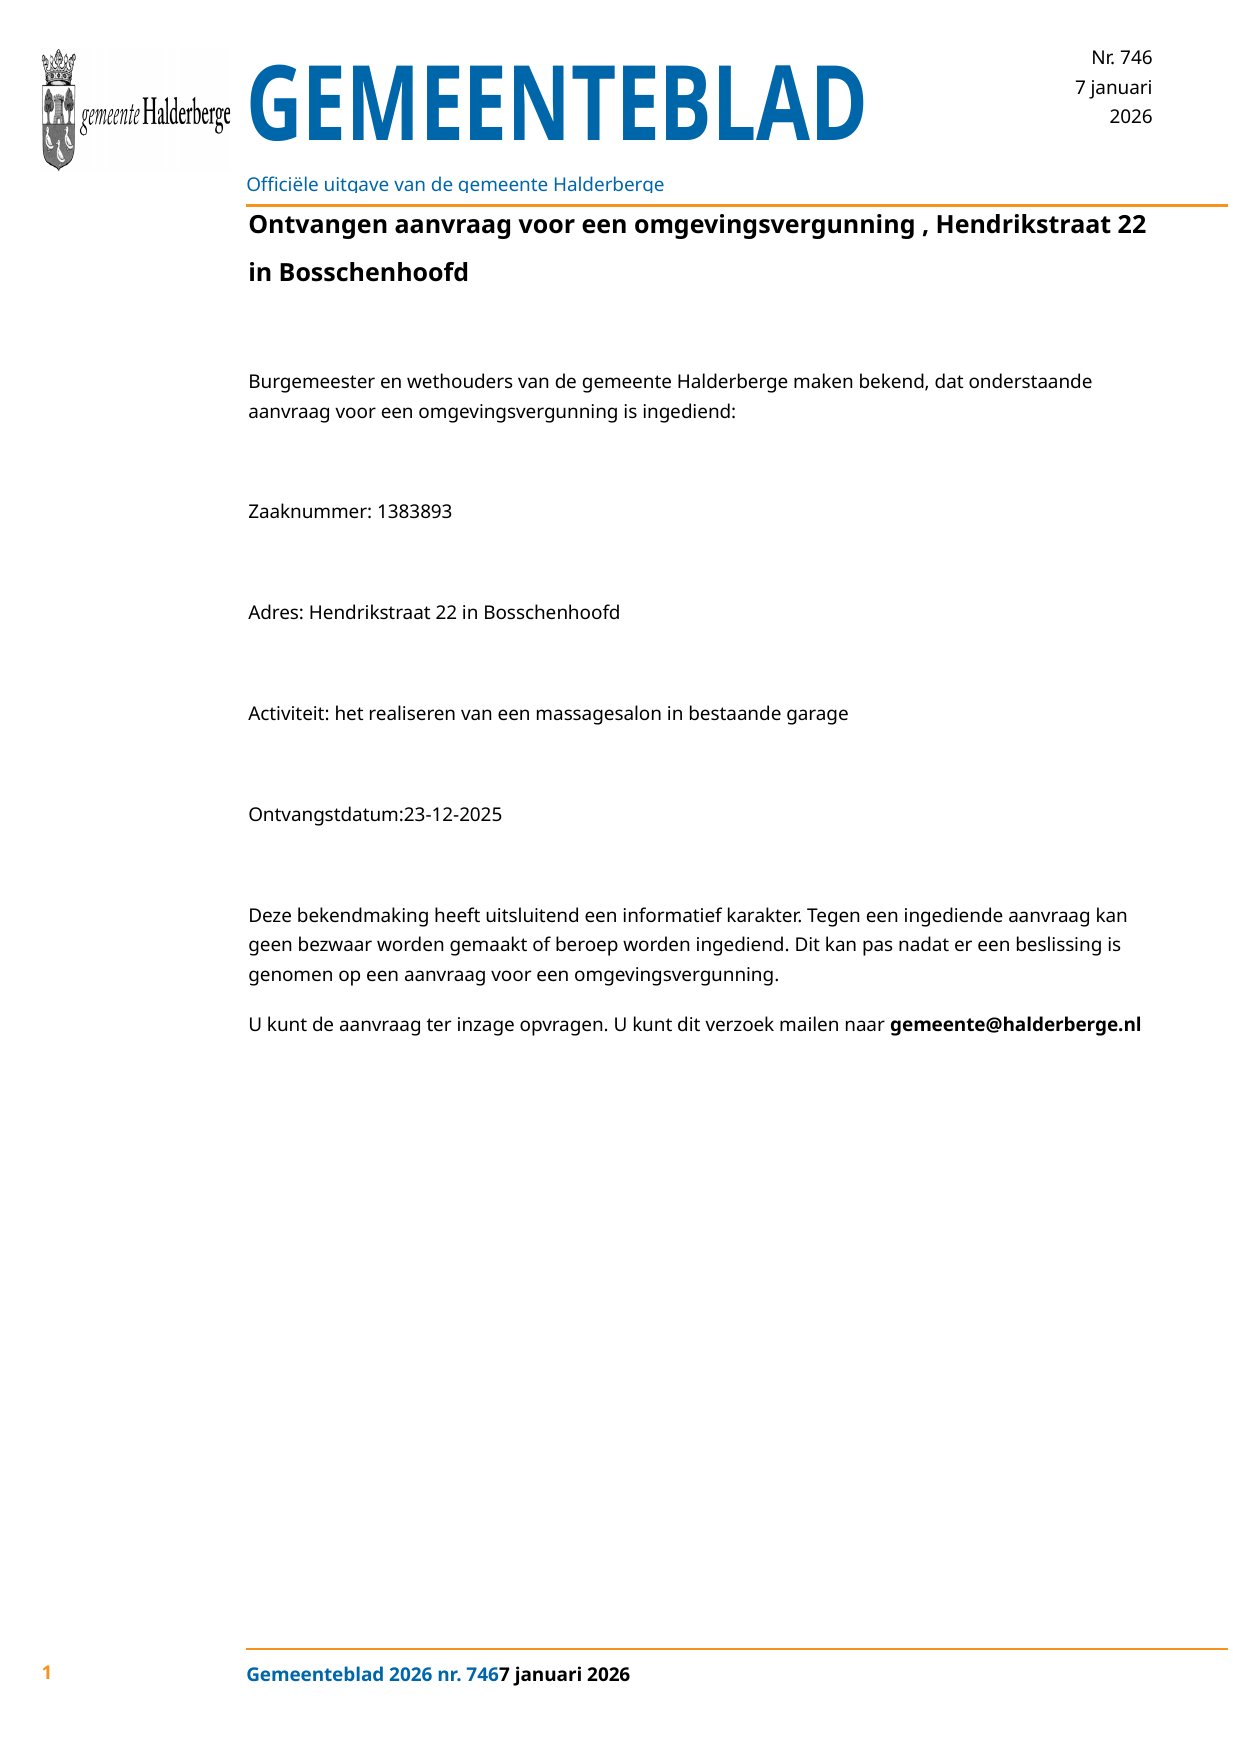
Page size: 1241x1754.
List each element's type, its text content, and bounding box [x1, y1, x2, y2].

text Burgemeester en wethouders van de gemeente Halderberge maken bekend, dat onderstaande aanvraag voor een omgevingsvergunning is ingediend: [248, 368, 1152, 424]
text Ontvangstdatum:23-12-2025 [248, 801, 1152, 827]
text Deze bekendmaking heeft uitsluitend een informatief karakter. Tegen een ingediende aanvraag kan geen bezwaar worden gemaakt of beroep worden ingediend. Dit kan pas nadat er een beslissing is genomen op een aanvraag voor een omgevingsvergunning. [248, 902, 1152, 987]
picture [41, 47, 231, 172]
text Ontvangen aanvraag voor een omgevingsvergunning , Hendrikstraat 22 in Bosschenhoofd [248, 207, 1152, 288]
text U kunt de aanvraag ter inzage opvragen. U kunt dit verzoek mailen naar gemeente@halderberge.nl [248, 1012, 1152, 1037]
text Zaaknummer: 1383893 [248, 499, 1152, 524]
text Adres: Hendrikstraat 22 in Bosschenhoofd [248, 599, 1152, 625]
text Activiteit: het realiseren van een massagesalon in bestaande garage [248, 700, 1152, 726]
